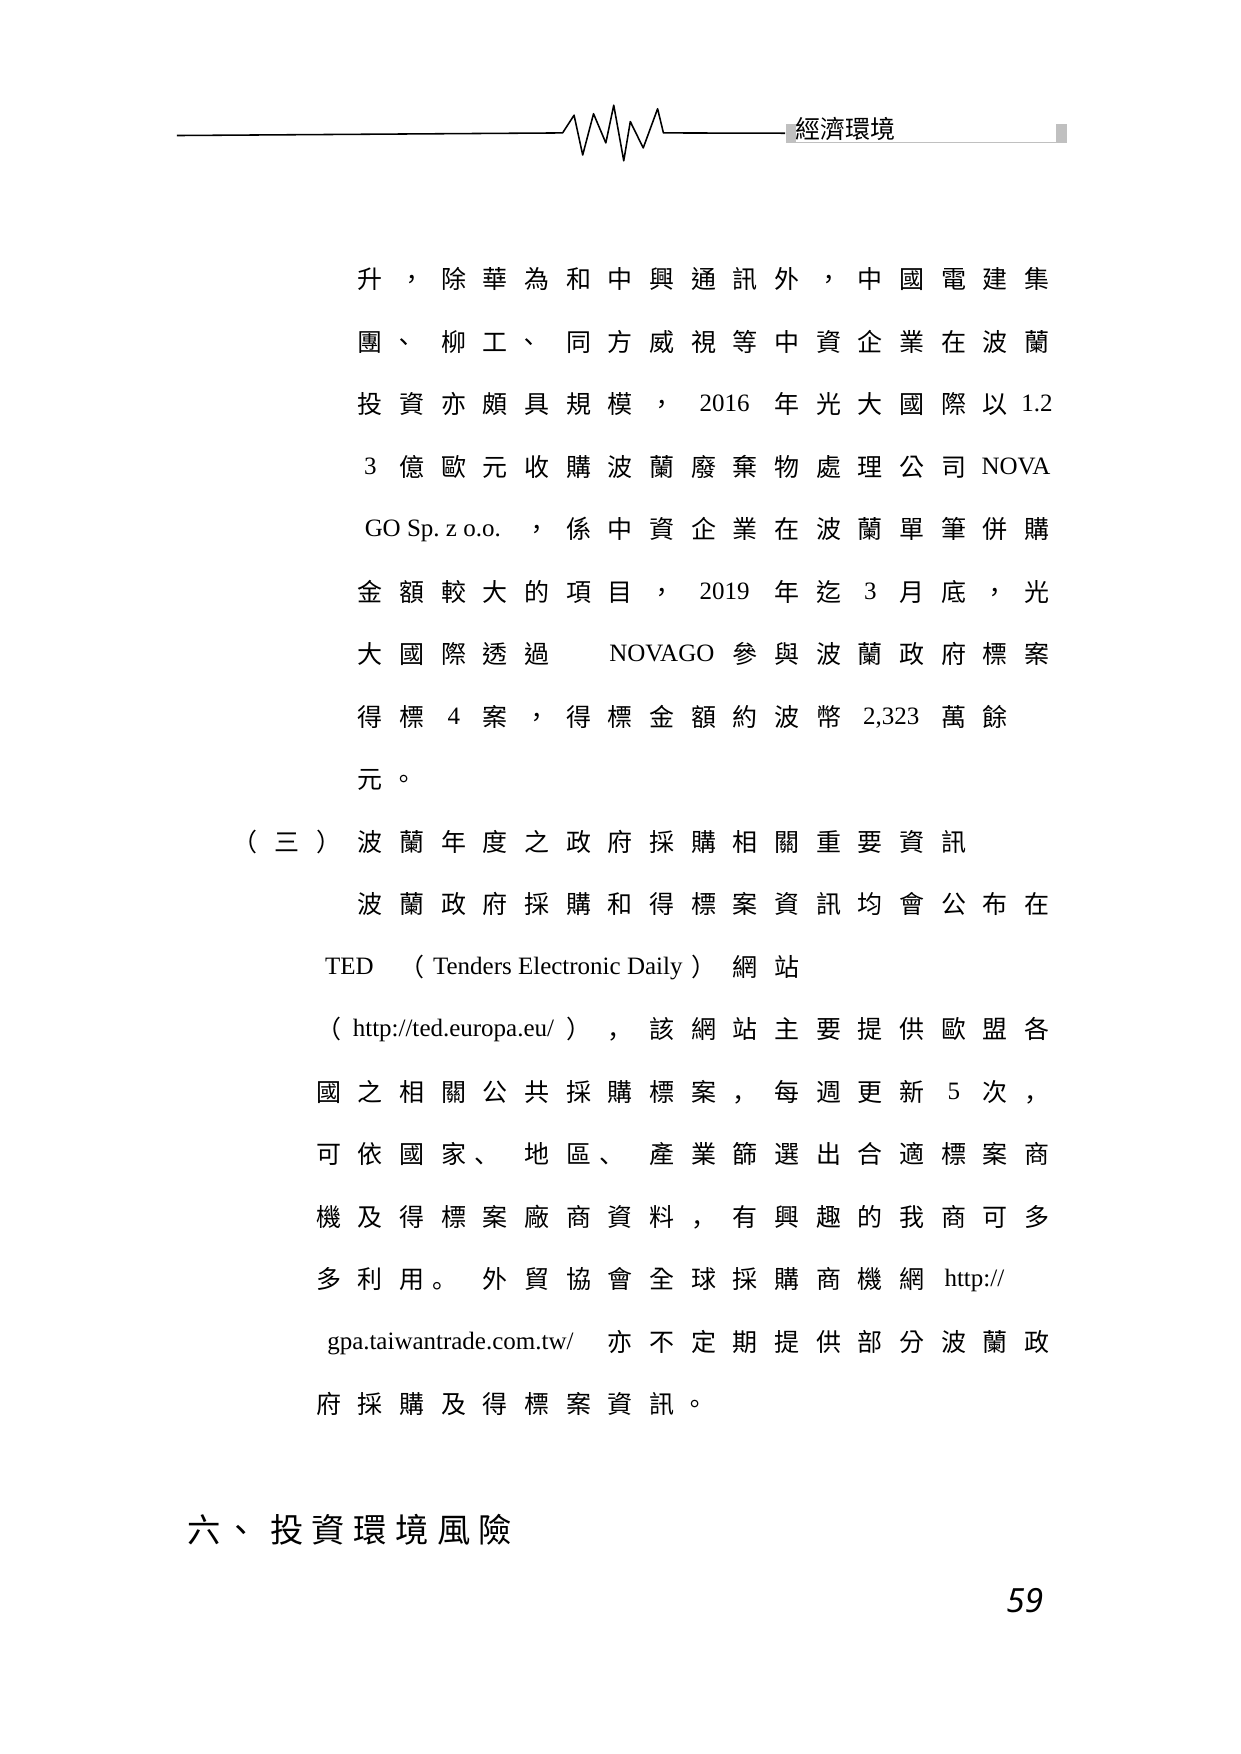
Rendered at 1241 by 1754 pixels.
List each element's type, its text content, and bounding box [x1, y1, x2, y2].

text 波蘭政府採購和得標案資訊均會公布在TED（Tenders Electronic Daily）網站（http://ted.europa.eu/），該網站主要提供歐盟各國之相關公共採購標案，每週更新5次，可依國家、地區、產業篩選出合適標案商機及得標案廠商資料，有興趣的我商可多多利用。外貿協會全球採購商機網http://gpa.taiwantrade.com.tw/ 亦不定期提供部分波蘭政府採購及得標案資訊。 [281, 861, 1058, 1424]
text 升，除華為和中興通訊外，中國電建集團、柳工、同方威視等中資企業在波蘭投資亦頗具規模，2016年光大國際以1.23億歐元收購波蘭廢棄物處理公司NOVAGO Sp. z o.o.，係中資企業在波蘭單筆併購金額較大的項目，2019年迄3月底，光大國際透過 NOVAGO參與波蘭政府標案得標4案，得標金額約波幣2,323萬餘元。 [330, 236, 1058, 799]
text 六、投資環境風險 [183, 1486, 1058, 1549]
text （三）波蘭年度之政府採購相關重要資訊 [207, 799, 1058, 861]
